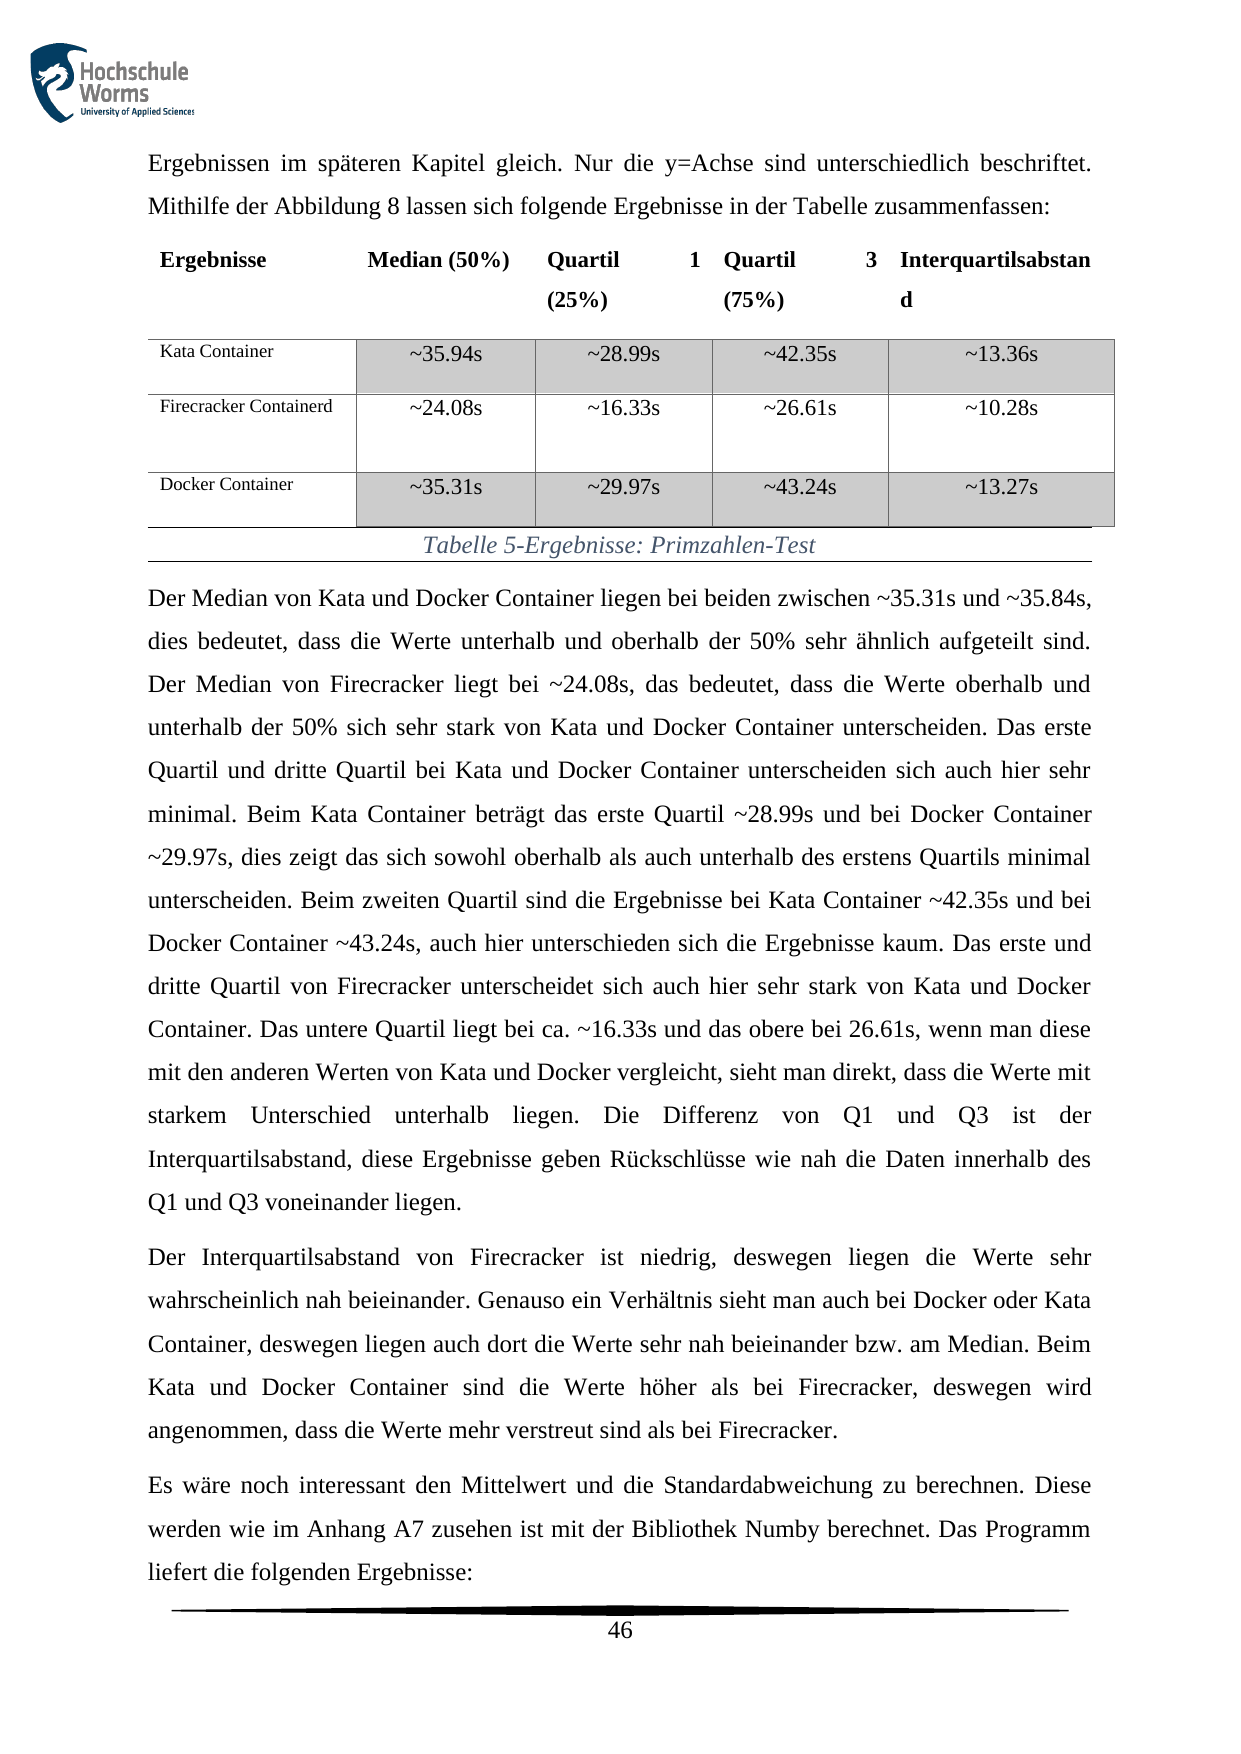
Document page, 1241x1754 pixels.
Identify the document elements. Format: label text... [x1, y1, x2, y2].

text Tabelle 5-Ergebnisse: Primzahlen-Test [148, 528, 1092, 561]
table_cell ~28.99s [536, 340, 712, 393]
table_cell ~35.31s [357, 473, 535, 526]
table_header Interquartilsabstand [889, 246, 1115, 339]
table_cell ~29.97s [536, 473, 712, 526]
table_cell ~43.24s [713, 473, 888, 526]
text Es wäre noch interessant den Mittelwert und die Standardabweichung zu berechnen. Diese werden wie im Anhang A7 zusehen ist mit der Bibliothek Numby berechnet. Das Programm liefert die folgenden Ergebnisse: [148, 1471, 1092, 1586]
table_cell ~42.35s [713, 340, 888, 393]
table_cell ~13.36s [889, 340, 1114, 393]
table_cell Firecracker Containerd [148, 395, 356, 472]
table_cell Docker Container [148, 473, 356, 526]
text Der Interquartilsabstand von Firecracker ist niedrig, deswegen liegen die Werte sehr wahrscheinlich nah beieinander. Genauso ein Verhältnis sieht man auch bei Docker oder Kata Container, deswegen liegen auch dort die Werte sehr nah beieinander bzw. am Median. Beim Kata und Docker Container sind die Werte höher als bei Firecracker, deswegen wird angenommen, dass die Werte mehr verstreut sind als bei Firecracker. [148, 1242, 1092, 1444]
table_header Quartil 1 (25%) [536, 246, 712, 339]
table_cell ~35.94s [357, 340, 535, 393]
table_header Quartil 3 (75%) [712, 246, 888, 339]
table_header Median (50%) [356, 246, 536, 339]
table_cell ~10.28s [889, 395, 1114, 472]
table_header Ergebnisse [148, 246, 356, 339]
table_cell ~16.33s [536, 395, 712, 472]
table_cell Kata Container [148, 340, 356, 393]
table_cell ~13.27s [889, 473, 1114, 526]
text Ergebnissen im späteren Kapitel gleich. Nur die y=Achse sind unterschiedlich beschriftet. Mithilfe der Abbildung 8 lassen sich folgende Ergebnisse in der Tabelle zusammenfassen: [148, 148, 1092, 219]
table_cell ~26.61s [713, 395, 888, 472]
text Der Median von Kata und Docker Container liegen bei beiden zwischen ~35.31s und ~35.84s, dies bedeutet, dass die Werte unterhalb und oberhalb der 50% sehr ähnlich aufgeteilt sind. Der Median von Firecracker liegt bei ~24.08s, das bedeutet, dass die Werte oberhalb und unterhalb der 50% sich sehr stark von Kata und Docker Container unterscheiden. Das erste Quartil und dritte Quartil bei Kata und Docker Container unterscheiden sich auch hier sehr minimal. Beim Kata Container beträgt das erste Quartil ~28.99s und bei Docker Container ~29.97s, dies zeigt das sich sowohl oberhalb als auch unterhalb des erstens Quartils minimal unterscheiden. Beim zweiten Quartil sind die Ergebnisse bei Kata Container ~42.35s und bei Docker Container ~43.24s, auch hier unterschieden sich die Ergebnisse kaum. Das erste und dritte Quartil von Firecracker unterscheidet sich auch hier sehr stark von Kata und Docker Container. Das untere Quartil liegt bei ca. ~16.33s und das obere bei 26.61s, wenn man diese mit den anderen Werten von Kata und Docker vergleicht, sieht man direkt, dass die Werte mit starkem Unterschied unterhalb liegen. Die Differenz von Q1 und Q3 ist der Interquartilsabstand, diese Ergebnisse geben Rückschlüsse wie nah die Daten innerhalb des Q1 und Q3 voneinander liegen. [148, 583, 1092, 1216]
table_cell ~24.08s [357, 395, 535, 472]
